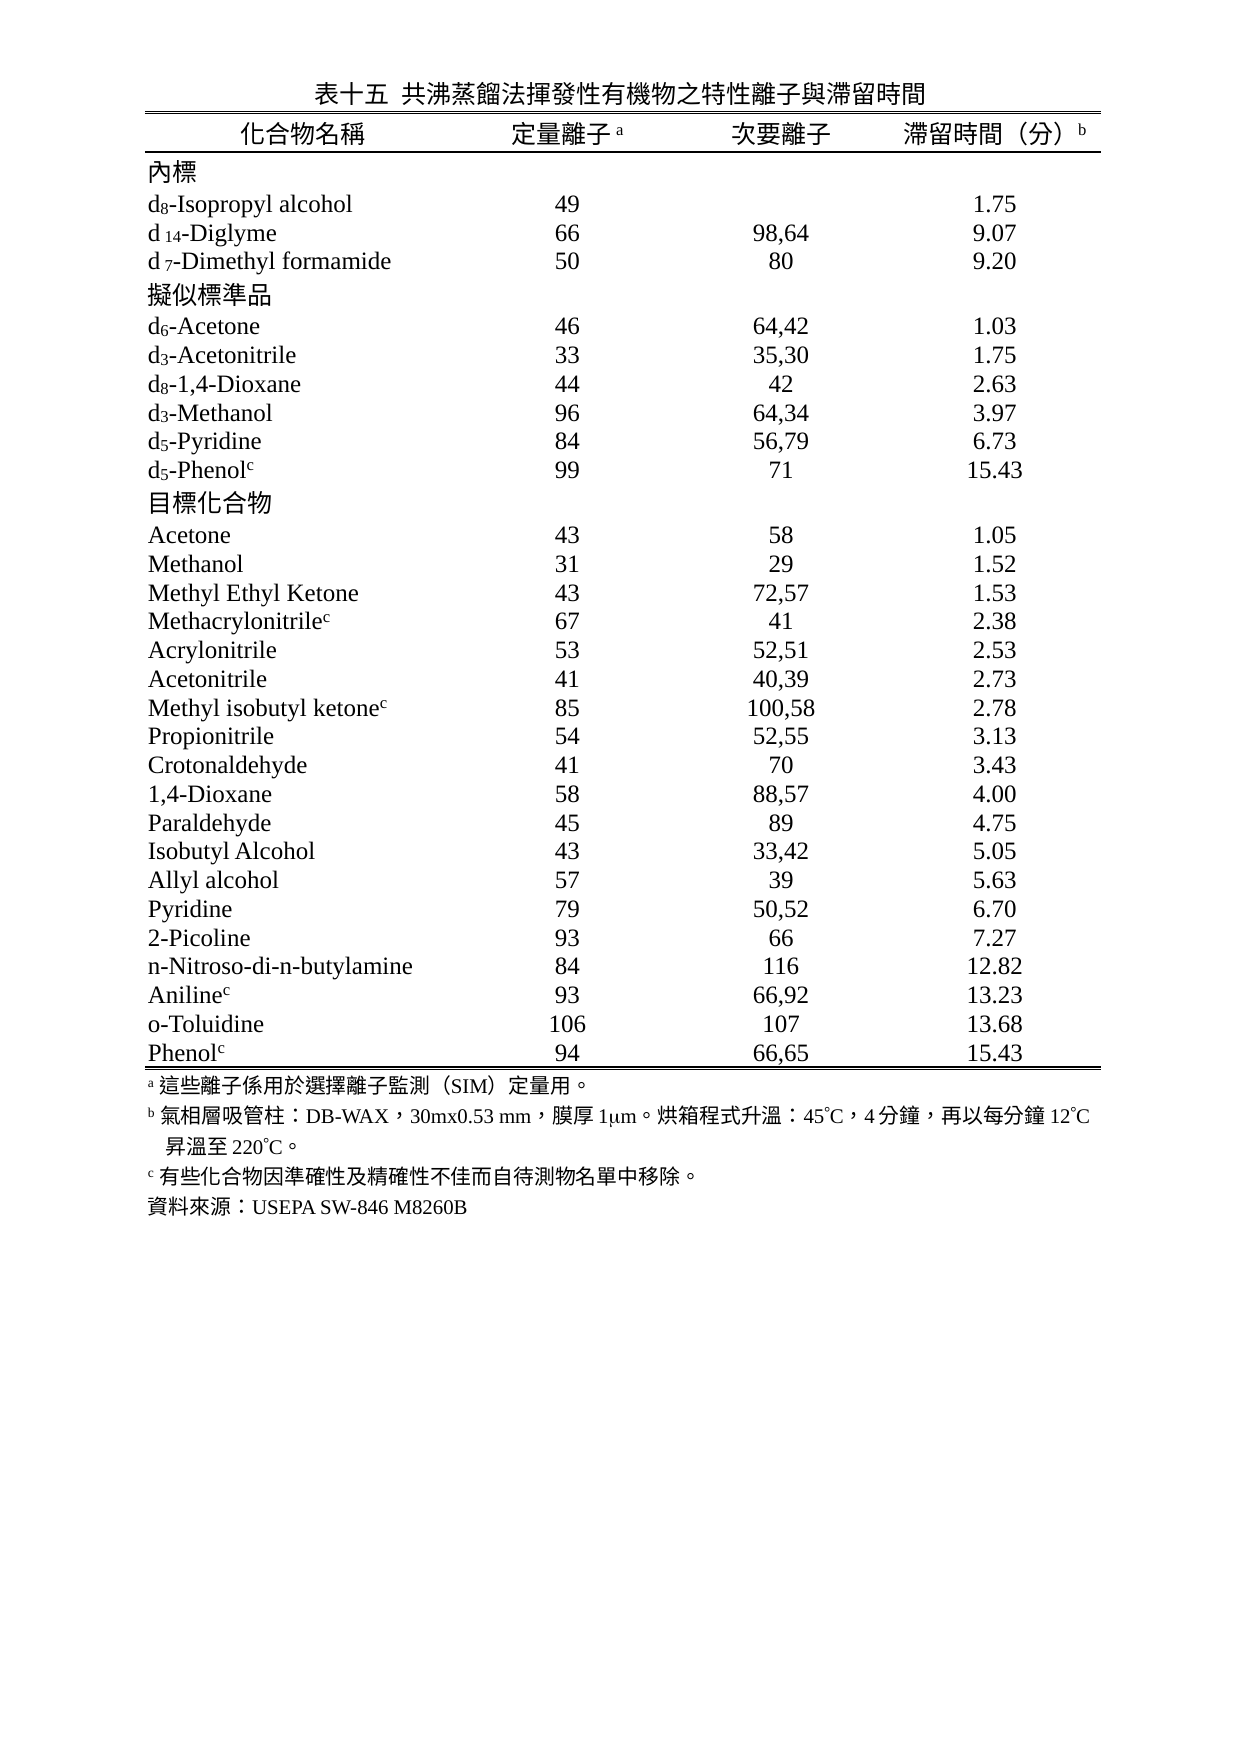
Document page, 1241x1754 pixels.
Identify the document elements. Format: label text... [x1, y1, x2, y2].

table_cell d3-Acetonitrile [145, 340, 460, 369]
table_cell 4.75 [888, 808, 1101, 836]
table_cell 41 [460, 750, 674, 779]
table_cell 93 [460, 980, 674, 1009]
table_cell 70 [674, 750, 888, 779]
table_cell d 7-Dimethyl formamide [145, 246, 460, 275]
table_cell Acetonitrile [145, 664, 460, 693]
table_cell 43 [460, 578, 674, 606]
table_cell 1.53 [888, 578, 1101, 606]
table_cell 15.43 [888, 455, 1101, 484]
table_cell 內標 [145, 153, 460, 189]
table_cell 3.43 [888, 750, 1101, 779]
table_cell 6.70 [888, 894, 1101, 923]
table_cell 44 [460, 369, 674, 398]
text 資料來源：USEPA SW-846 M8260B [148, 1190, 1092, 1221]
table_cell 100,58 [674, 693, 888, 721]
table_cell Methanol [145, 549, 460, 578]
table_cell 2.53 [888, 635, 1101, 664]
table_cell 13.23 [888, 980, 1101, 1009]
table_cell 46 [460, 311, 674, 340]
table_cell Isobutyl Alcohol [145, 836, 460, 865]
table_cell 35,30 [674, 340, 888, 369]
table_cell d8-1,4-Dioxane [145, 369, 460, 398]
table_cell d6-Acetone [145, 311, 460, 340]
table_cell 目標化合物 [145, 484, 460, 520]
table_cell 1.52 [888, 549, 1101, 578]
table_cell d 14-Diglyme [145, 218, 460, 246]
table_cell [674, 153, 888, 189]
table_header 化合物名稱 [145, 114, 460, 151]
table_cell 58 [674, 520, 888, 549]
table_cell 2.73 [888, 664, 1101, 693]
table_cell 84 [460, 951, 674, 980]
table_cell 57 [460, 865, 674, 894]
table_cell Methyl Ethyl Ketone [145, 578, 460, 606]
table_cell 50,52 [674, 894, 888, 923]
table_cell d5-Phenolc [145, 455, 460, 484]
table_cell 66,65 [674, 1038, 888, 1066]
table_cell 12.82 [888, 951, 1101, 980]
table_cell 94 [460, 1038, 674, 1066]
table_cell Acetone [145, 520, 460, 549]
table_cell 64,42 [674, 311, 888, 340]
table_cell 96 [460, 398, 674, 426]
table_cell 33,42 [674, 836, 888, 865]
text c 有些化合物因準確性及精確性不佳而自待測物名單中移除。 [148, 1160, 1092, 1190]
table_cell 40,39 [674, 664, 888, 693]
table_cell 67 [460, 606, 674, 635]
table_cell 66 [674, 923, 888, 951]
text a 這些離子係用於選擇離子監測（SIM）定量用。 [148, 1070, 1092, 1100]
table_cell [460, 484, 674, 520]
table_cell 64,34 [674, 398, 888, 426]
table_cell 2.78 [888, 693, 1101, 721]
table_cell 106 [460, 1009, 674, 1038]
table_cell 85 [460, 693, 674, 721]
table_cell [674, 484, 888, 520]
table_cell 5.63 [888, 865, 1101, 894]
table_cell 99 [460, 455, 674, 484]
table_cell 49 [460, 189, 674, 218]
table_cell 3.97 [888, 398, 1101, 426]
table_cell 7.27 [888, 923, 1101, 951]
table_cell Pyridine [145, 894, 460, 923]
table_cell 15.43 [888, 1038, 1101, 1066]
table_cell [674, 189, 888, 218]
table_header 定量離子a [460, 114, 674, 151]
table_cell 52,51 [674, 635, 888, 664]
table_cell Methacrylonitrilec [145, 606, 460, 635]
table_cell 89 [674, 808, 888, 836]
table_cell 5.05 [888, 836, 1101, 865]
table_cell [888, 275, 1101, 311]
table_cell d3-Methanol [145, 398, 460, 426]
table_cell 43 [460, 836, 674, 865]
table_cell 54 [460, 721, 674, 750]
table_cell d5-Pyridine [145, 426, 460, 455]
table_cell [888, 484, 1101, 520]
text 表十五 共沸蒸餾法揮發性有機物之特性離子與滯留時間 [148, 75, 1092, 111]
table_cell 1.75 [888, 340, 1101, 369]
table_cell 9.07 [888, 218, 1101, 246]
table_cell Phenolc [145, 1038, 460, 1066]
table_cell 6.73 [888, 426, 1101, 455]
table_cell 33 [460, 340, 674, 369]
table_cell 58 [460, 779, 674, 808]
table_cell o-Toluidine [145, 1009, 460, 1038]
table_cell 9.20 [888, 246, 1101, 275]
table_cell 1.05 [888, 520, 1101, 549]
table_cell 41 [674, 606, 888, 635]
table_cell Methyl isobutyl ketonec [145, 693, 460, 721]
table_cell [888, 153, 1101, 189]
text b 氣相層吸管柱：DB-WAX，30mx0.53 mm，膜厚1m。烘箱程式升溫：45C，4分鐘，再以每分鐘12C昇溫至220C。 [148, 1100, 1092, 1160]
table_cell 1.03 [888, 311, 1101, 340]
table_cell 66,92 [674, 980, 888, 1009]
table_cell 擬似標準品 [145, 275, 460, 311]
table_cell 93 [460, 923, 674, 951]
table_cell 45 [460, 808, 674, 836]
table_cell [460, 275, 674, 311]
table_cell 3.13 [888, 721, 1101, 750]
table_cell 2-Picoline [145, 923, 460, 951]
table_cell Crotonaldehyde [145, 750, 460, 779]
table_cell 56,79 [674, 426, 888, 455]
table_cell 2.63 [888, 369, 1101, 398]
table_cell n-Nitroso-di-n-butylamine [145, 951, 460, 980]
table_header 次要離子 [674, 114, 888, 151]
table_cell 43 [460, 520, 674, 549]
table_cell Propionitrile [145, 721, 460, 750]
table_cell 98,64 [674, 218, 888, 246]
table_cell 41 [460, 664, 674, 693]
table_cell 52,55 [674, 721, 888, 750]
table_cell Acrylonitrile [145, 635, 460, 664]
table_cell 71 [674, 455, 888, 484]
table_cell 4.00 [888, 779, 1101, 808]
table_cell 31 [460, 549, 674, 578]
table_cell 84 [460, 426, 674, 455]
table_cell Allyl alcohol [145, 865, 460, 894]
table_cell 50 [460, 246, 674, 275]
table_cell 29 [674, 549, 888, 578]
table_cell 1.75 [888, 189, 1101, 218]
table_cell 107 [674, 1009, 888, 1038]
table_cell 79 [460, 894, 674, 923]
table_cell 116 [674, 951, 888, 980]
table_cell [674, 275, 888, 311]
table_cell Paraldehyde [145, 808, 460, 836]
table_cell d8-Isopropyl alcohol [145, 189, 460, 218]
table_cell 80 [674, 246, 888, 275]
table_cell 1,4-Dioxane [145, 779, 460, 808]
table_cell 72,57 [674, 578, 888, 606]
table_cell [460, 153, 674, 189]
table_cell 53 [460, 635, 674, 664]
table_cell 88,57 [674, 779, 888, 808]
table_header 滯留時間（分）b [888, 114, 1101, 151]
table_cell 42 [674, 369, 888, 398]
table_cell 13.68 [888, 1009, 1101, 1038]
table_cell 2.38 [888, 606, 1101, 635]
table_cell Anilinec [145, 980, 460, 1009]
table_cell 39 [674, 865, 888, 894]
table_cell 66 [460, 218, 674, 246]
